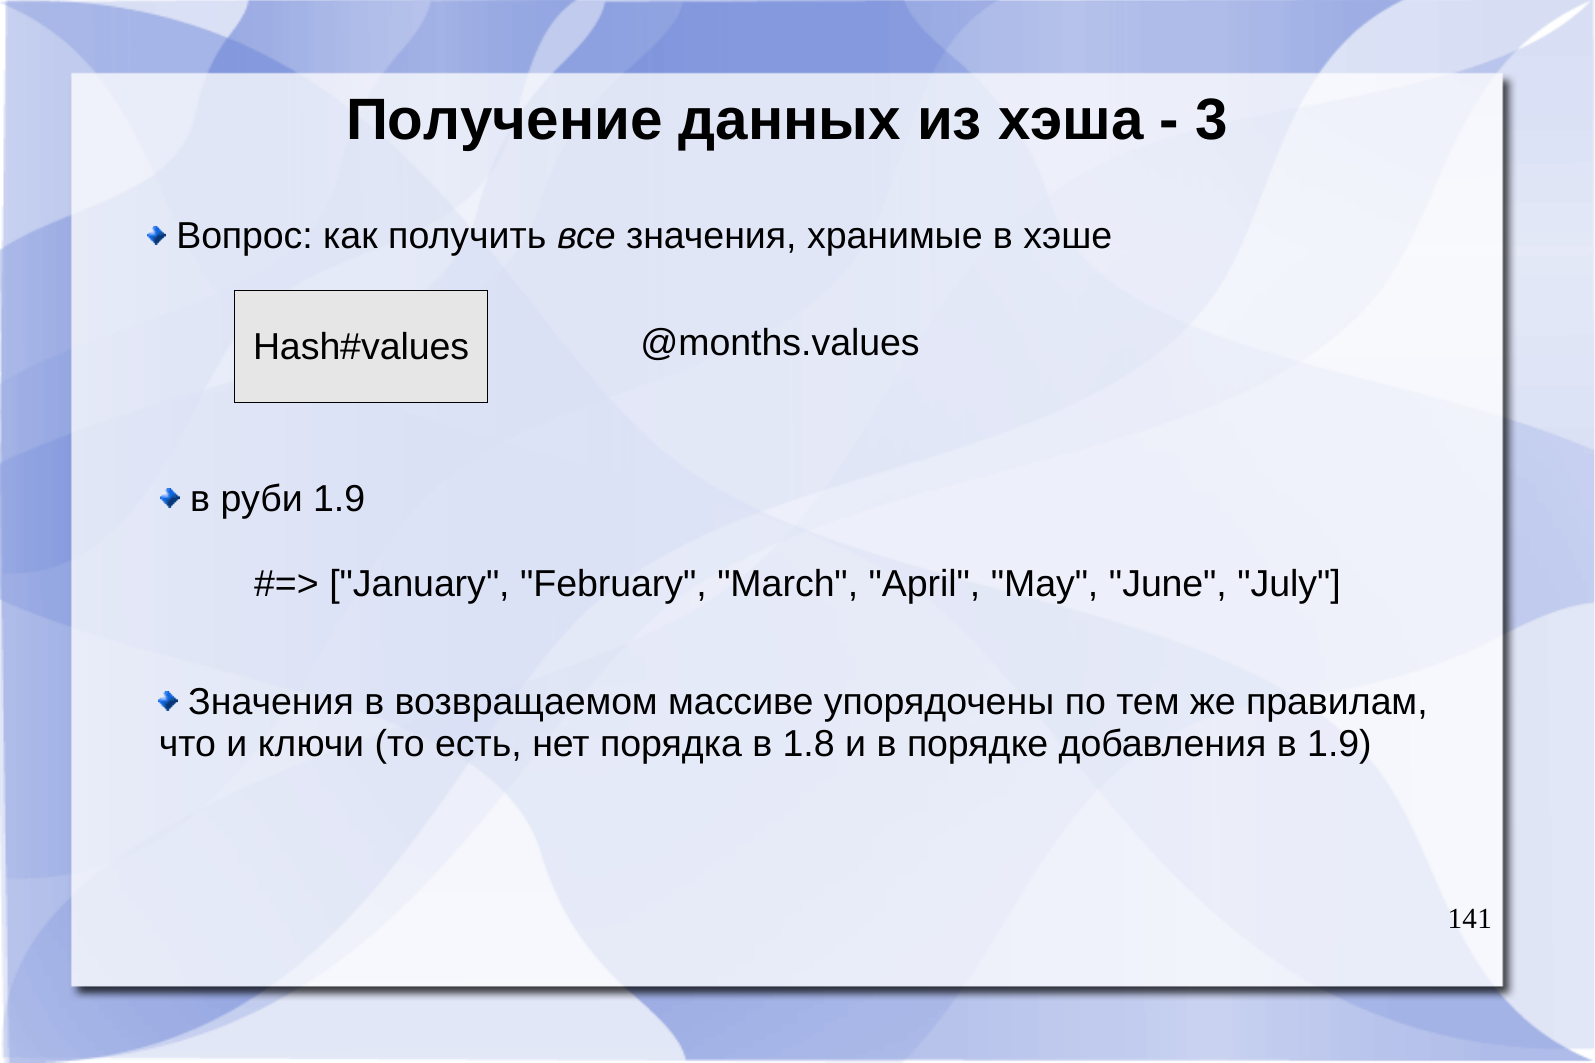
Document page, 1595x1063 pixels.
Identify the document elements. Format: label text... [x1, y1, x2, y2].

text_box Hash#values [234, 290, 488, 403]
title Получение данных из хэша - 3 [75, 75, 1501, 164]
text_box в руби 1.9 [146, 469, 381, 527]
picture [0, 0, 1595, 1063]
text_box Вопрос: как получить все значения, хранимые в хэше [132, 207, 1128, 265]
text_box #=> ["January", "February", "March", "April", "May", "June", "July"] [228, 555, 1357, 613]
text_box @months.values [625, 313, 935, 371]
text_box Значения в возвращаемом массиве упорядочены по тем же правилам, что и ключи (то есть, нет порядка в 1.8 и в порядке добавления в 1.9) [144, 672, 1445, 828]
